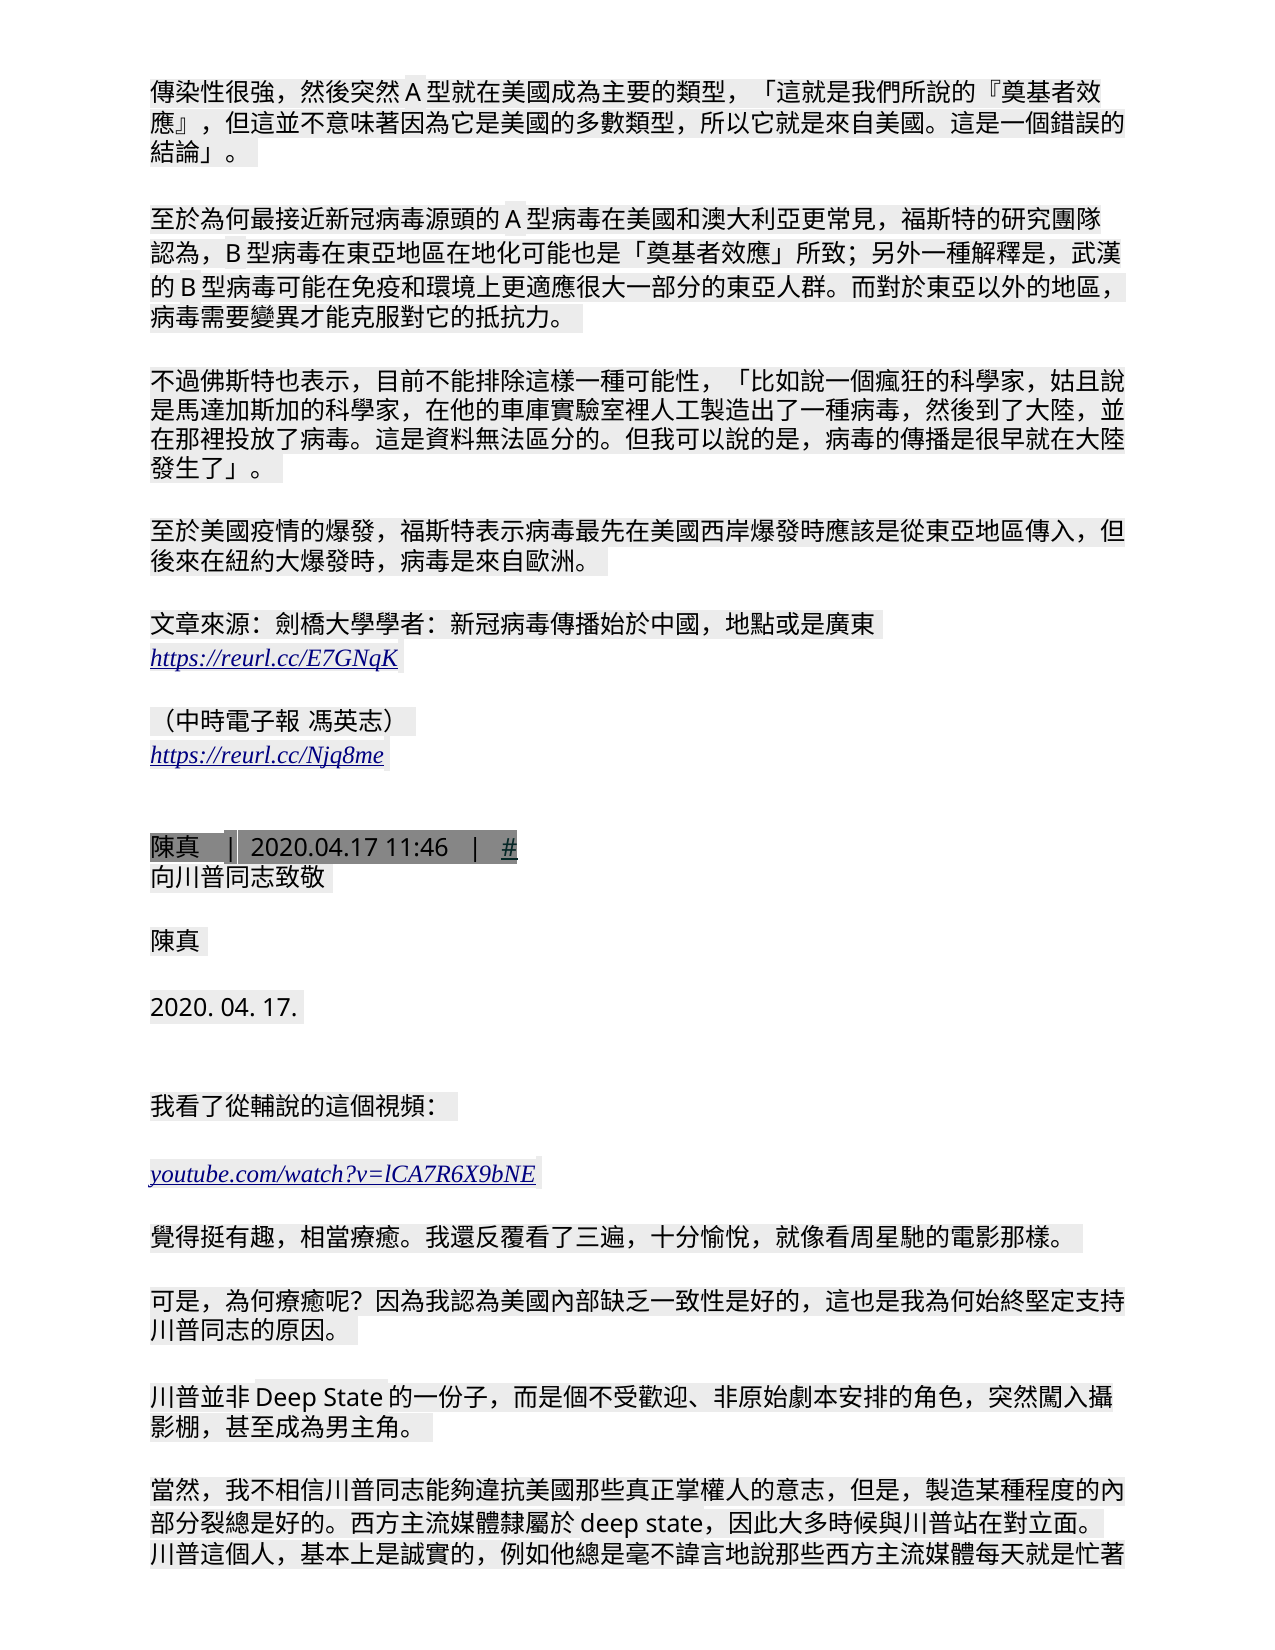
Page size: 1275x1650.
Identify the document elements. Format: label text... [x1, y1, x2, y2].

text 向川普同志致敬 陳真 2020. 04. 17. 我看了從輔說的這個視頻： youtube.com/watch?v=lCA7R6X9bNE 覺得挺有趣，相當療癒。我還反覆看了三遍，十分愉悅，就像看周星馳的電影那樣。 可是，為何療癒呢？因為我認為美國內部缺乏一致性是好的，這也是我為何始終堅定支持川普同志的原因。 川普並非Deep State的一份子，而是個不受歡迎、非原始劇本安排的角色，突然闖入攝影棚，甚至成為男主角。 當然，我不相信川普同志能夠違抗美國那些真正掌權人的意志，但是，製造某種程度的內部分裂總是好的。西方主流媒體隸屬於deep state，因此大多時候與川普站在對立面。川普這個人，基本上是誠實的，例如他總是毫不諱言地說那些西方主流媒體每天就是忙著 [150, 864, 1125, 1569]
text 陳真 | 2020.04.17 11:46 | # [150, 829, 1125, 864]
text 傳染性很強，然後突然A型就在美國成為主要的類型，「這就是我們所說的『奠基者效應』，但這並不意味著因為它是美國的多數類型，所以它就是來自美國。這是一個錯誤的結論」。 至於為何最接近新冠病毒源頭的A型病毒在美國和澳大利亞更常見，福斯特的研究團隊認為，B型病毒在東亞地區在地化可能也是「奠基者效應」所致；另外一種解釋是，武漢的B型病毒可能在免疫和環境上更適應很大一部分的東亞人群。而對於東亞以外的地區，病毒需要變異才能克服對它的抵抗力。 不過佛斯特也表示，目前不能排除這樣一種可能性，「比如說一個瘋狂的科學家，姑且說是馬達加斯加的科學家，在他的車庫實驗室裡人工製造出了一種病毒，然後到了大陸，並在那裡投放了病毒。這是資料無法區分的。但我可以說的是，病毒的傳播是很早就在大陸發生了」。 至於美國疫情的爆發，福斯特表示病毒最先在美國西岸爆發時應該是從東亞地區傳入，但後來在紐約大爆發時，病毒是來自歐洲。 文章來源：劍橋大學學者：新冠病毒傳播始於中國，地點或是廣東 https://reurl.cc/E7GNqK （中時電子報 馮英志） https://reurl.cc/Njq8me [150, 75, 1125, 804]
